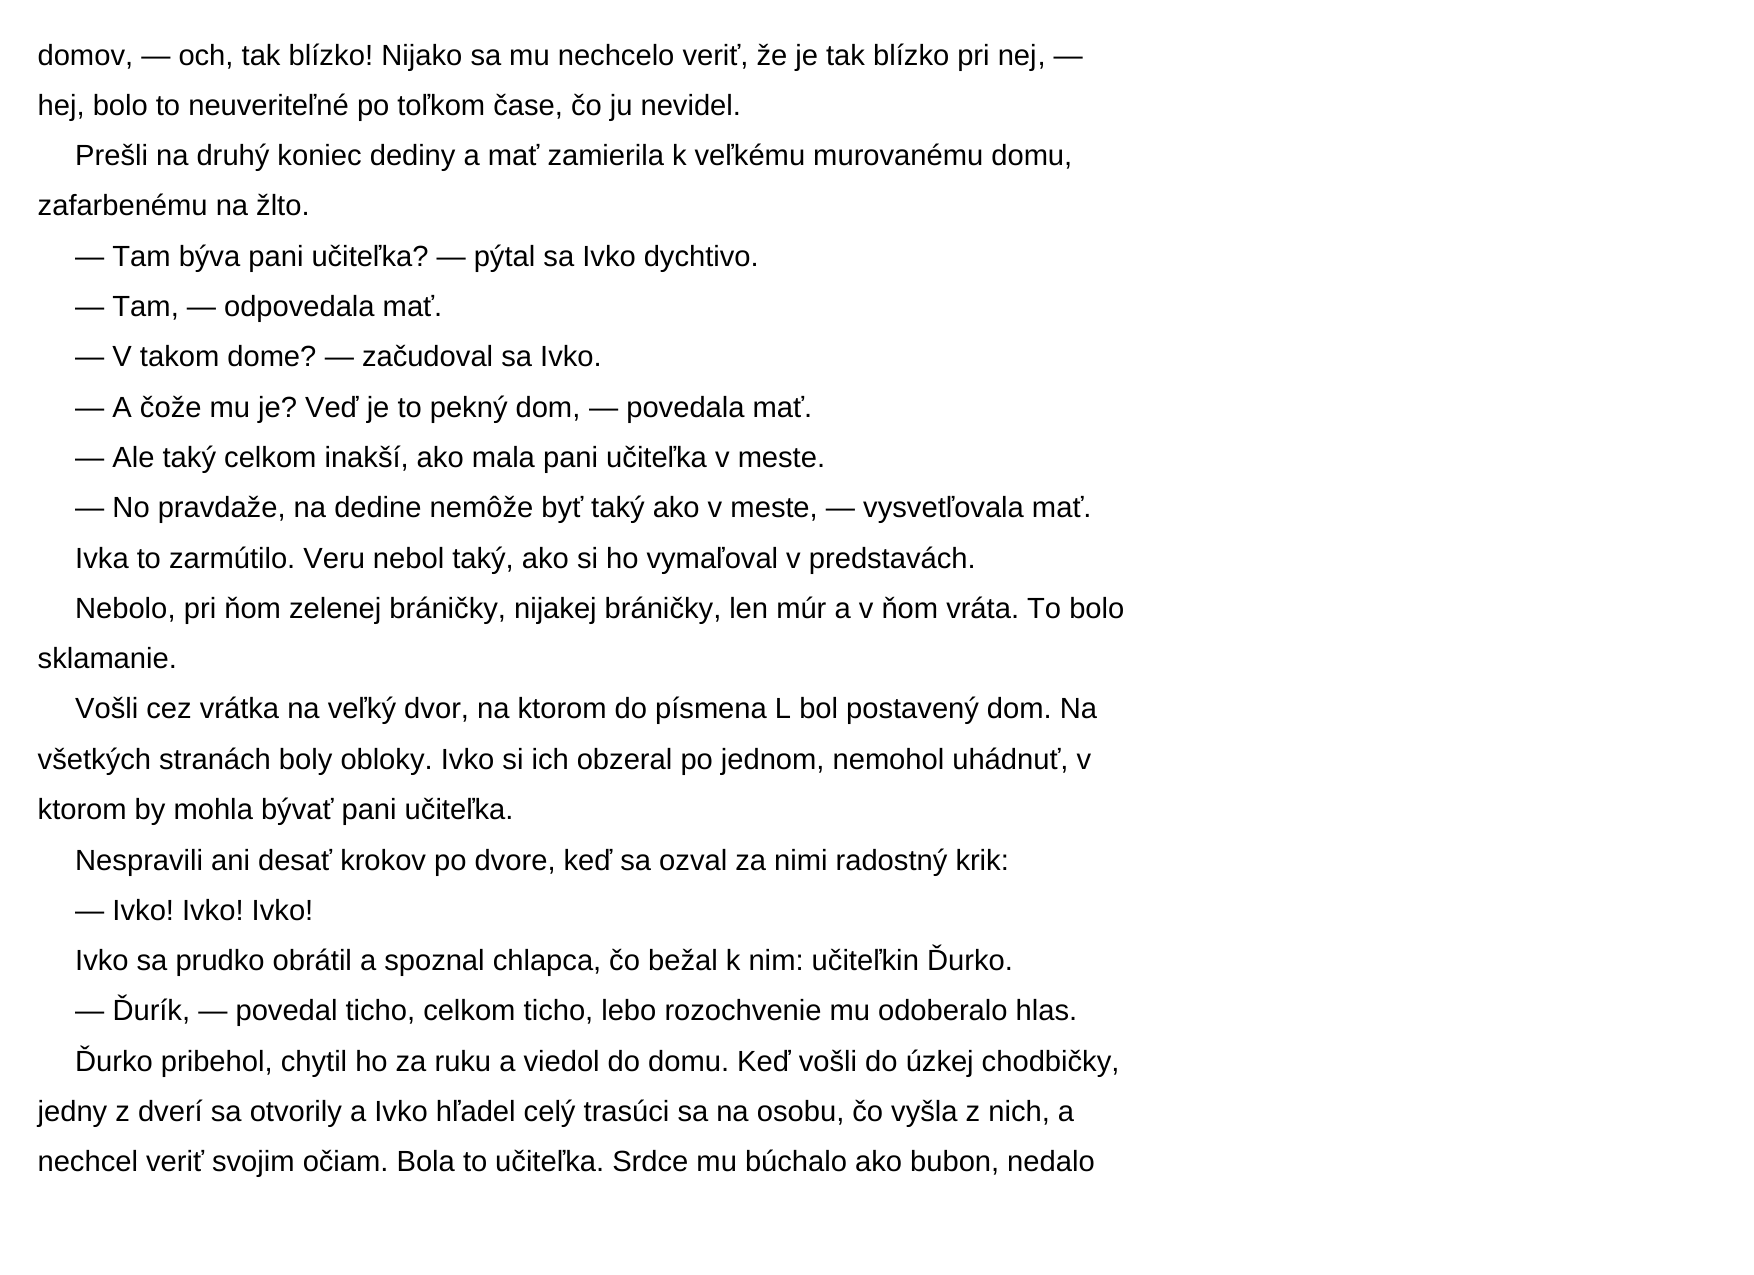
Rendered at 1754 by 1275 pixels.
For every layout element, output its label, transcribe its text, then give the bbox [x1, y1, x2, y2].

text — Tam býva pani učiteľka? — pýtal sa Ivko dychtivo. [37, 239, 1130, 272]
text — V takom dome? — začudoval sa Ivko. [37, 339, 1130, 373]
text — No pravdaže, na dedine nemôže byť taký ako v meste, — vysvetľovala mať. [37, 490, 1130, 524]
text Nebolo, pri ňom zelenej bráničky, nijakej bráničky, len múr a v ňom vráta. To bolo sklamanie. [37, 591, 1130, 675]
text Ďurko pribehol, chytil ho za ruku a viedol do domu. Keď vošli do úzkej chodbičky, jedny z dverí sa otvorily a Ivko hľadel celý trasúci sa na osobu, čo vyšla z nich, a nechcel veriť svojim očiam. Bola to učiteľka. Srdce mu búchalo ako bubon, nedalo [37, 1044, 1130, 1178]
text Nespravili ani desať krokov po dvore, keď sa ozval za nimi radostný krik: [37, 842, 1130, 876]
text Vošli cez vrátka na veľký dvor, na ktorom do písmena L bol postavený dom. Na všetkých stranách boly obloky. Ivko si ich obzeral po jednom, nemohol uhádnuť, v ktorom by mohla bývať pani učiteľka. [37, 692, 1130, 826]
text — Ivko! Ivko! Ivko! [37, 893, 1130, 926]
text — A čože mu je? Veď je to pekný dom, — povedala mať. [37, 390, 1130, 423]
text domov, — och, tak blízko! Nijako sa mu nechcelo veriť, že je tak blízko pri nej, — hej, bolo to neuveriteľné po toľkom čase, čo ju nevidel. [37, 37, 1130, 121]
text — Ale taký celkom inakší, ako mala pani učiteľka v meste. [37, 440, 1130, 473]
text Ivko sa prudko obrátil a spoznal chlapca, čo bežal k nim: učiteľkin Ďurko. [37, 943, 1130, 977]
text Ivka to zarmútilo. Veru nebol taký, ako si ho vymaľoval v predstavách. [37, 541, 1130, 574]
text Prešli na druhý koniec dediny a mať zamierila k veľkému murovanému domu, zafarbenému na žlto. [37, 138, 1130, 222]
text — Tam, — odpovedala mať. [37, 289, 1130, 323]
text — Ďurík, — povedal ticho, celkom ticho, lebo rozochvenie mu odoberalo hlas. [37, 993, 1130, 1027]
